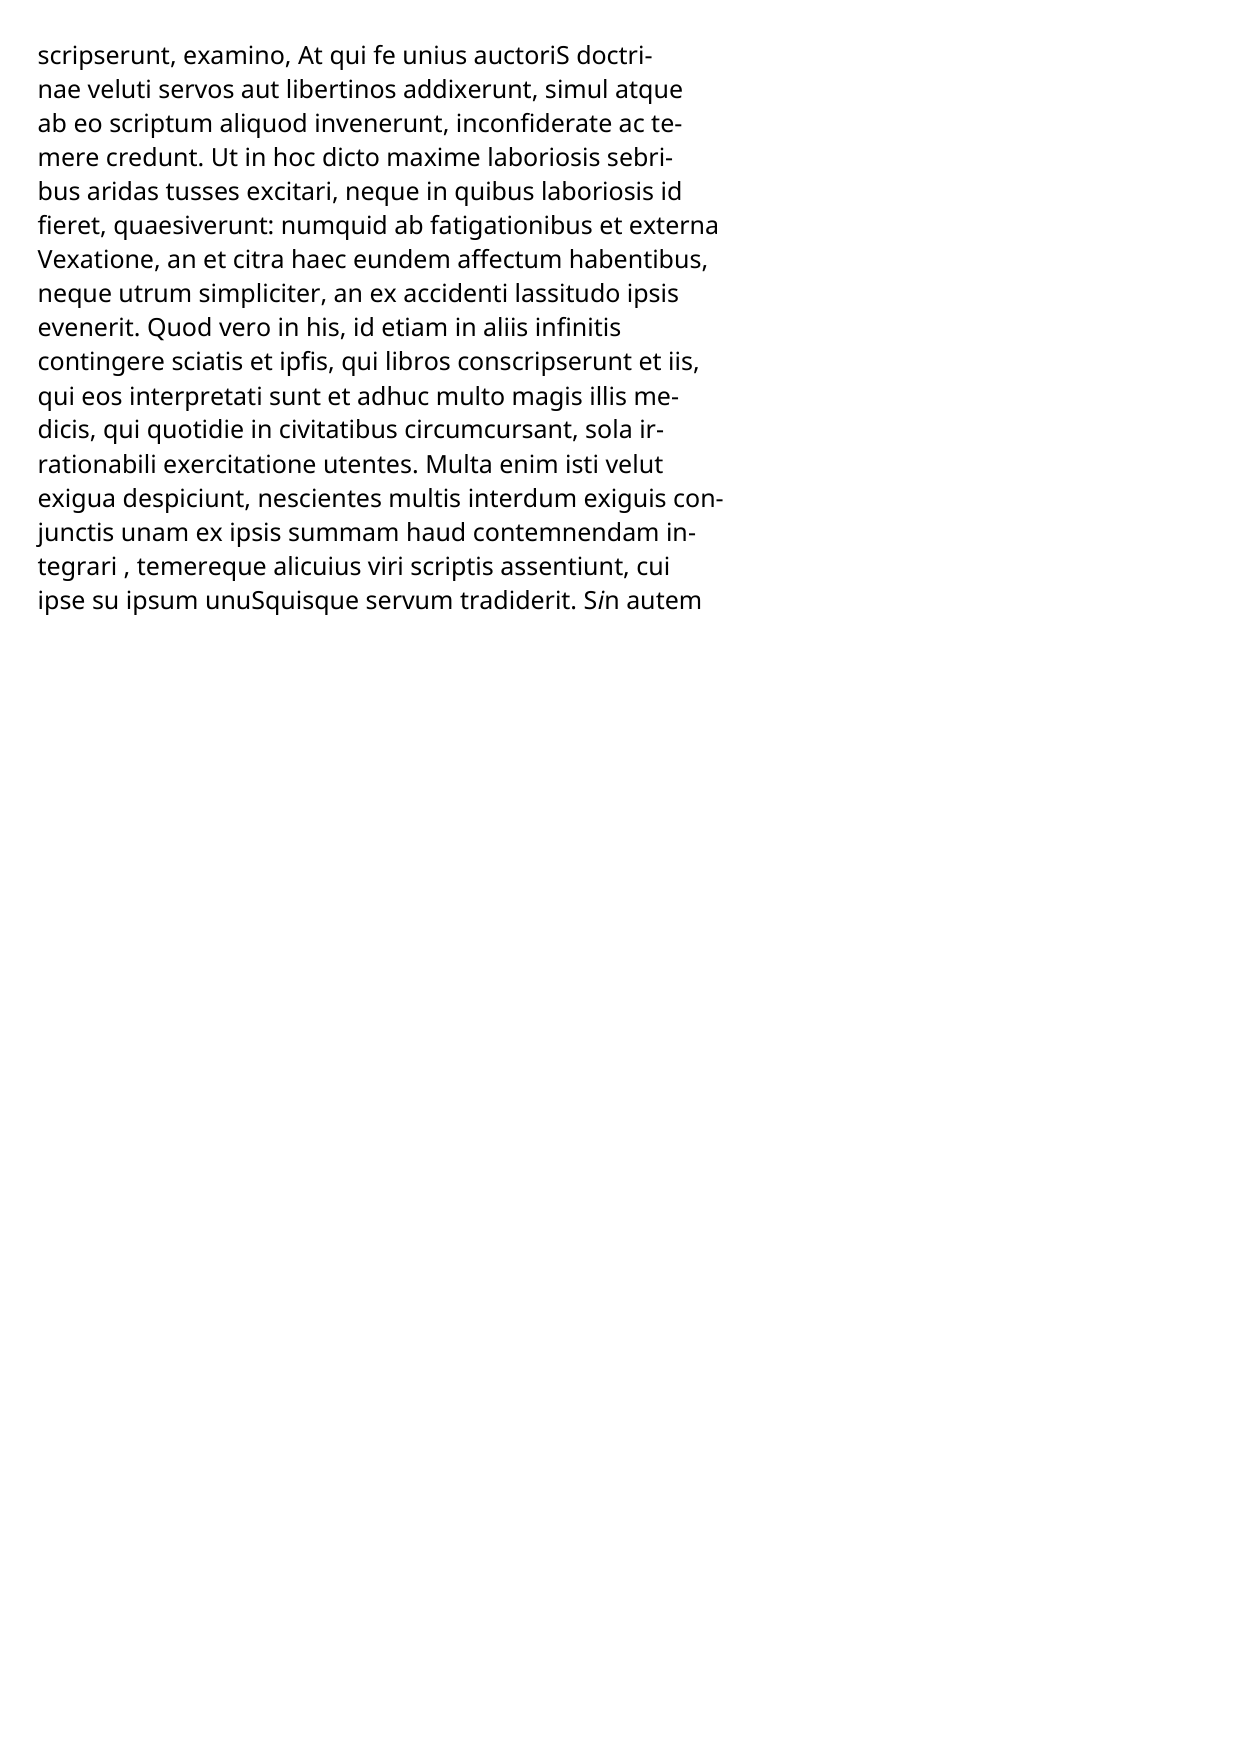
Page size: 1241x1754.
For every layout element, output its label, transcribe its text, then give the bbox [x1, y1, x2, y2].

text scripserunt, examino, At qui fe unius auctoriS doctri- nae veluti servos aut libertinos addixerunt, simul atque ab eo scriptum aliquod invenerunt, inconfiderate ac te- mere credunt. Ut in hoc dicto maxime laboriosis sebri- bus aridas tusses excitari, neque in quibus laboriosis id fieret, quaesiverunt: numquid ab fatigationibus et externa Vexatione, an et citra haec eundem affectum habentibus, neque utrum simpliciter, an ex accidenti lassitudo ipsis evenerit. Quod vero in his, id etiam in aliis infinitis contingere sciatis et ipfis, qui libros conscripserunt et iis, qui eos interpretati sunt et adhuc multo magis illis me- dicis, qui quotidie in civitatibus circumcursant, sola ir- rationabili exercitatione utentes. Multa enim isti velut exigua despiciunt, nescientes multis interdum exiguis con- junctis unam ex ipsis summam haud contemnendam in- tegrari , temereque alicuius viri scriptis assentiunt, cui ipse su ipsum unuSquisque servum tradiderit. Sin autem [37, 37, 1203, 617]
